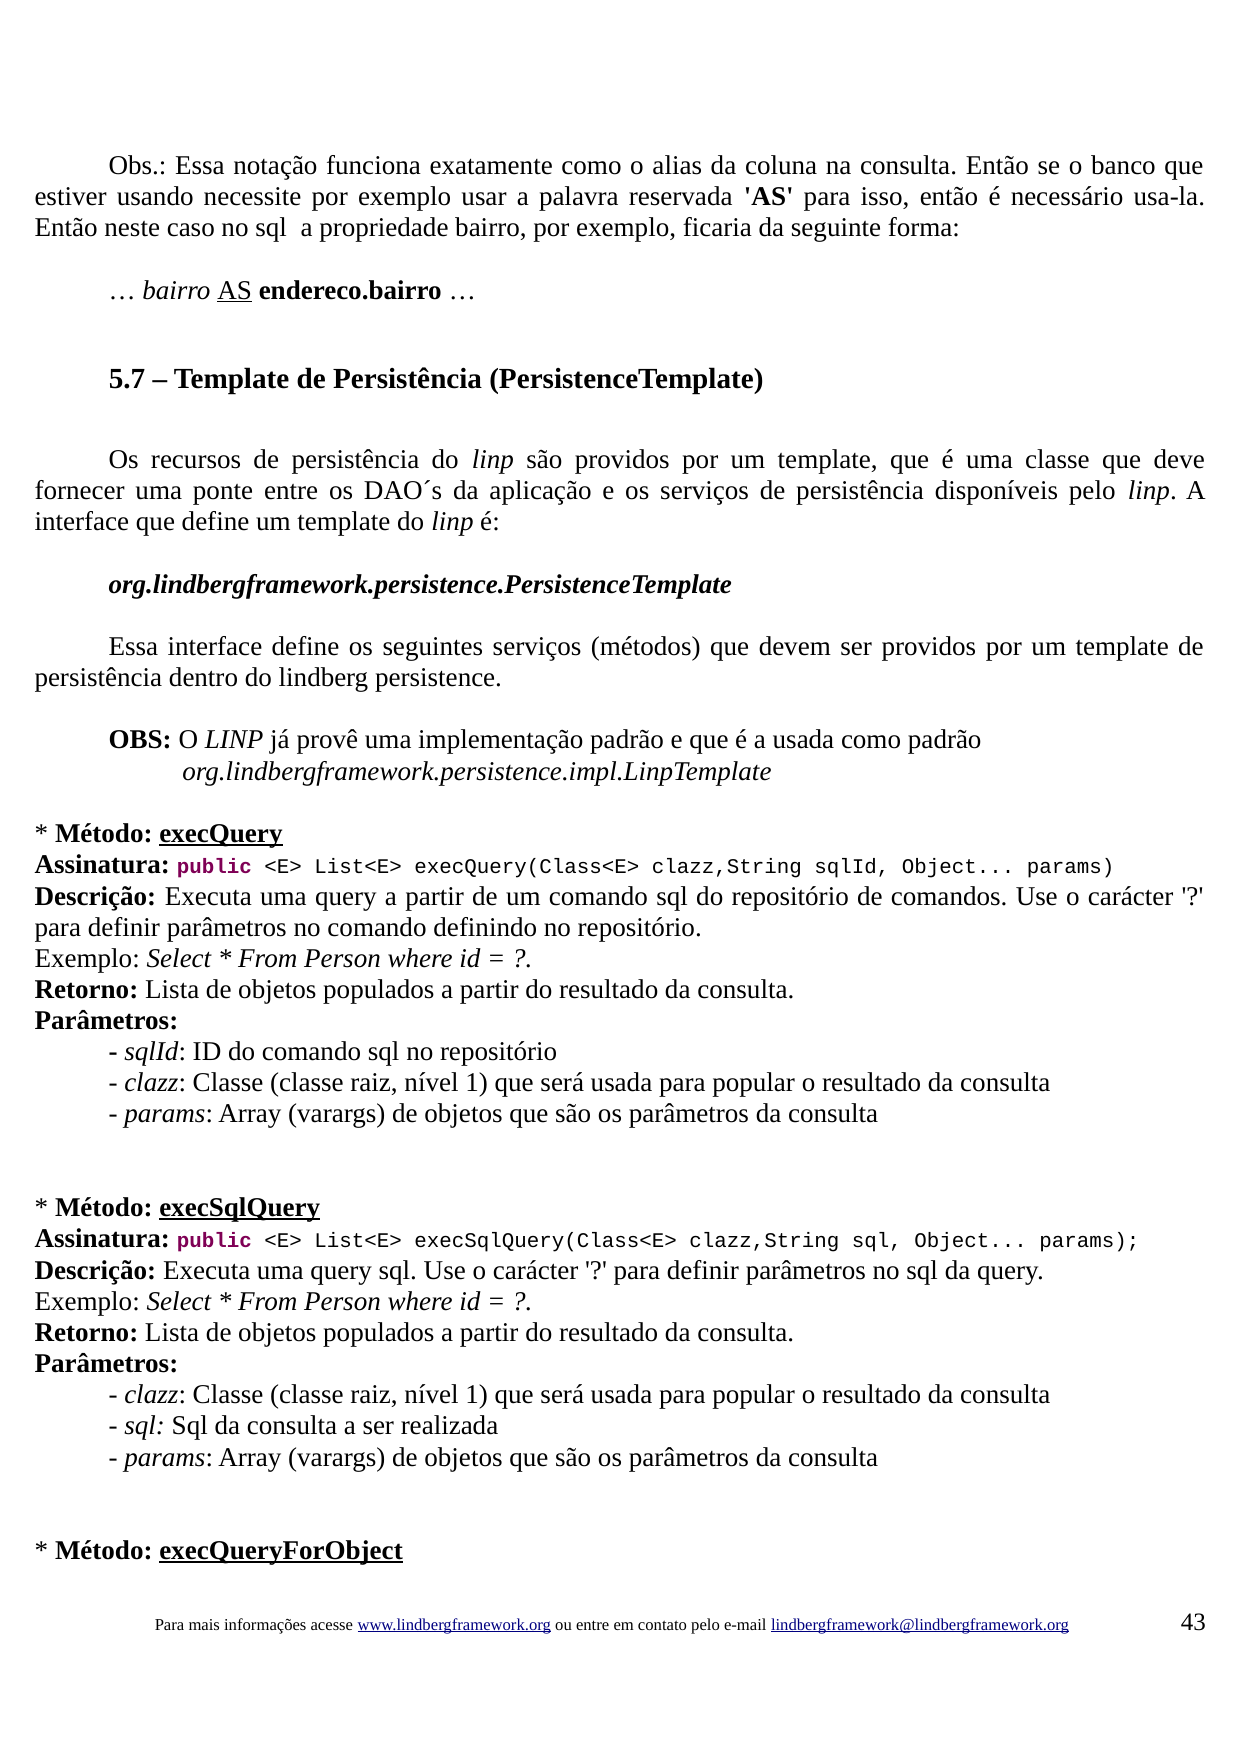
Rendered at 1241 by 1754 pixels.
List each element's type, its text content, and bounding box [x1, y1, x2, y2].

text Essa interface define os seguintes serviços (métodos) que devem ser providos por um template de persistência dentro do lindberg persistence. [34, 630, 1206, 692]
text - sqlId: ID do comando sql no repositório [34, 1035, 1206, 1066]
text - params: Array (varargs) de objetos que são os parâmetros da consulta [34, 1098, 1206, 1129]
text Parâmetros: [34, 1347, 1206, 1378]
text - clazz: Classe (classe raiz, nível 1) que será usada para popular o resultado da consulta [34, 1378, 1206, 1409]
text Exemplo: Select * From Person where id = ?. [34, 942, 1206, 973]
text Descrição: Executa uma query sql. Use o carácter '?' para definir parâmetros no sql da query. [34, 1254, 1206, 1285]
text * Método: execQueryForObject [34, 1534, 1206, 1565]
text Os recursos de persistência do linp são providos por um template, que é uma classe que deve fornecer uma ponte entre os DAO´s da aplicação e os serviços de persistência disponíveis pelo linp. A interface que define um template do linp é: [34, 441, 1206, 537]
text Assinatura: public <E> List<E> execSqlQuery(Class<E> clazz,String sql, Object... params); [34, 1222, 1206, 1254]
text Descrição: Executa uma query a partir de um comando sql do repositório de comandos. Use o carácter '?' para definir parâmetros no comando definindo no repositório. [34, 879, 1206, 942]
text * Método: execQuery [34, 817, 1206, 848]
text Exemplo: Select * From Person where id = ?. [34, 1285, 1206, 1316]
text OBS: O LINP já provê uma implementação padrão e que é a usada como padrão [34, 723, 1206, 754]
text * Método: execSqlQuery [34, 1191, 1206, 1222]
text - clazz: Classe (classe raiz, nível 1) que será usada para popular o resultado da consulta [34, 1066, 1206, 1098]
text Parâmetros: [34, 1004, 1206, 1035]
text Retorno: Lista de objetos populados a partir do resultado da consulta. [34, 973, 1206, 1004]
subtitle 5.7 – Template de Persistência (PersistenceTemplate) [94, 361, 1206, 395]
text org.lindbergframework.persistence.impl.LinpTemplate [34, 754, 1206, 786]
text Obs.: Essa notação funciona exatamente como o alias da coluna na consulta. Então se o banco que estiver usando necessite por exemplo usar a palavra reservada 'AS' para isso, então é necessário usa-la. Então neste caso no sql a propriedade bairro, por exemplo, ficaria da seguinte forma: [34, 149, 1206, 243]
text org.lindbergframework.persistence.PersistenceTemplate [34, 568, 1206, 599]
text Assinatura: public <E> List<E> execQuery(Class<E> clazz,String sqlId, Object... params) [34, 848, 1206, 879]
text Retorno: Lista de objetos populados a partir do resultado da consulta. [34, 1316, 1206, 1347]
text … bairro AS endereco.bairro … [34, 274, 1206, 305]
text - sql: Sql da consulta a ser realizada [34, 1409, 1206, 1441]
text - params: Array (varargs) de objetos que são os parâmetros da consulta [34, 1441, 1206, 1472]
